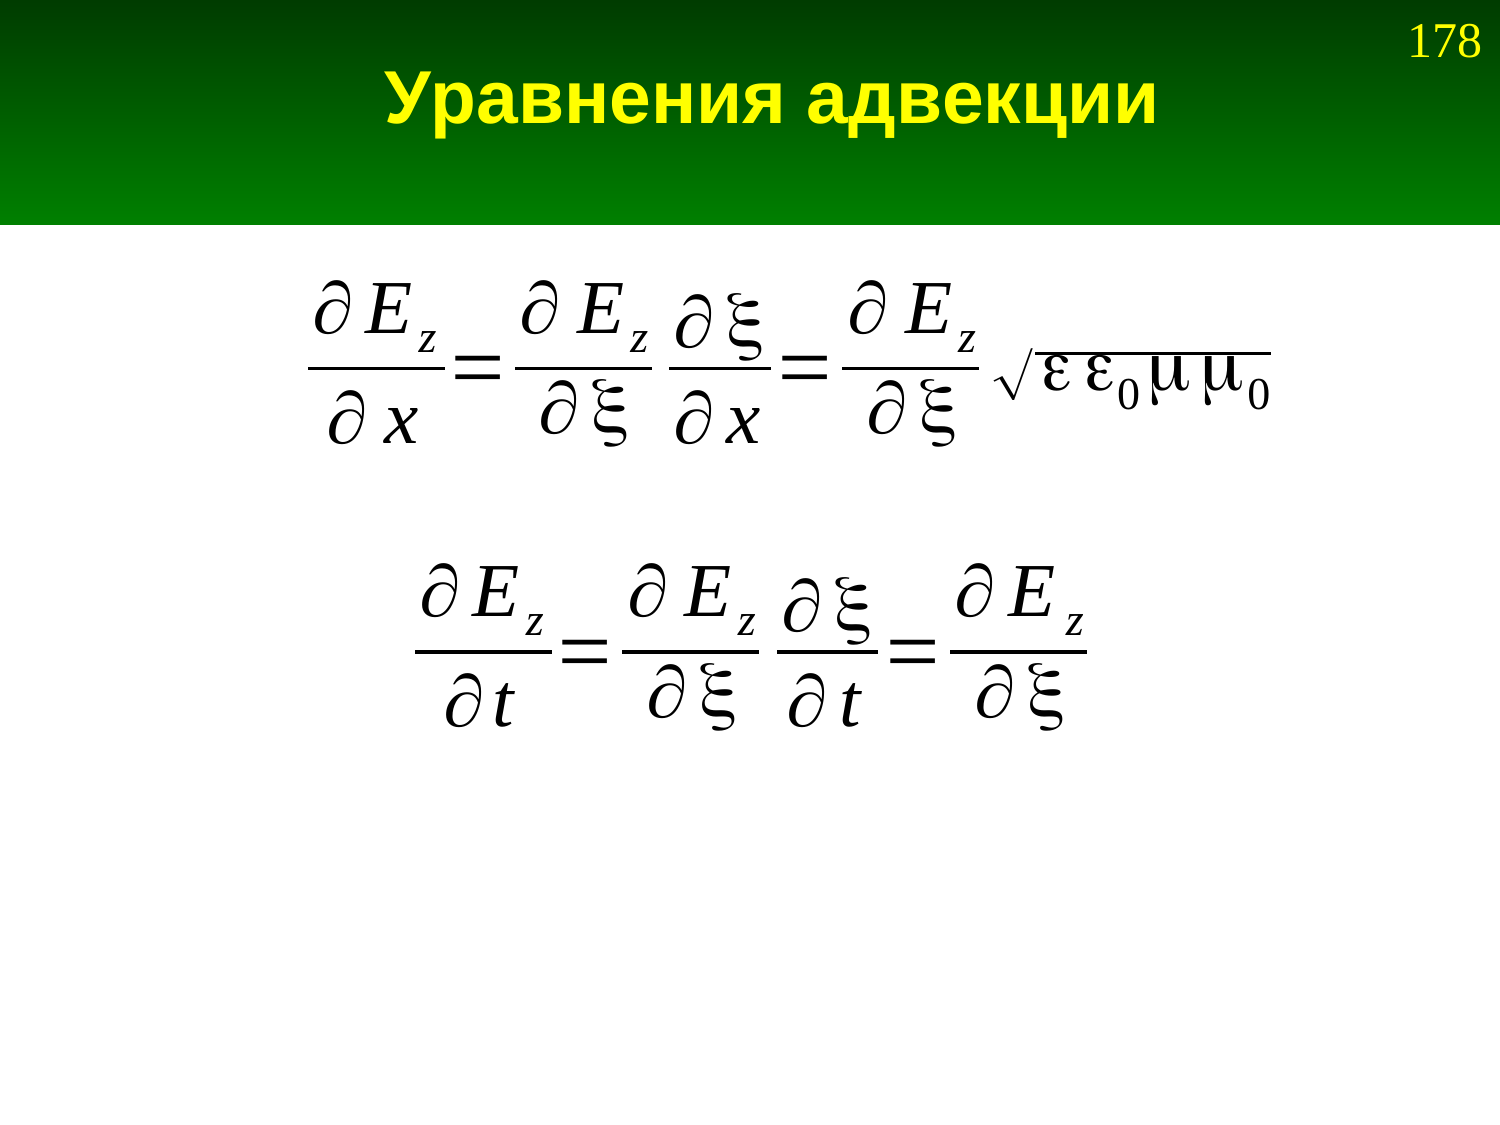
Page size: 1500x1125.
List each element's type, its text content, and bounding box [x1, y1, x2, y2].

title Уравнения адвекции [123, 0, 1399, 192]
chart [283, 266, 1290, 461]
chart [390, 549, 1110, 745]
